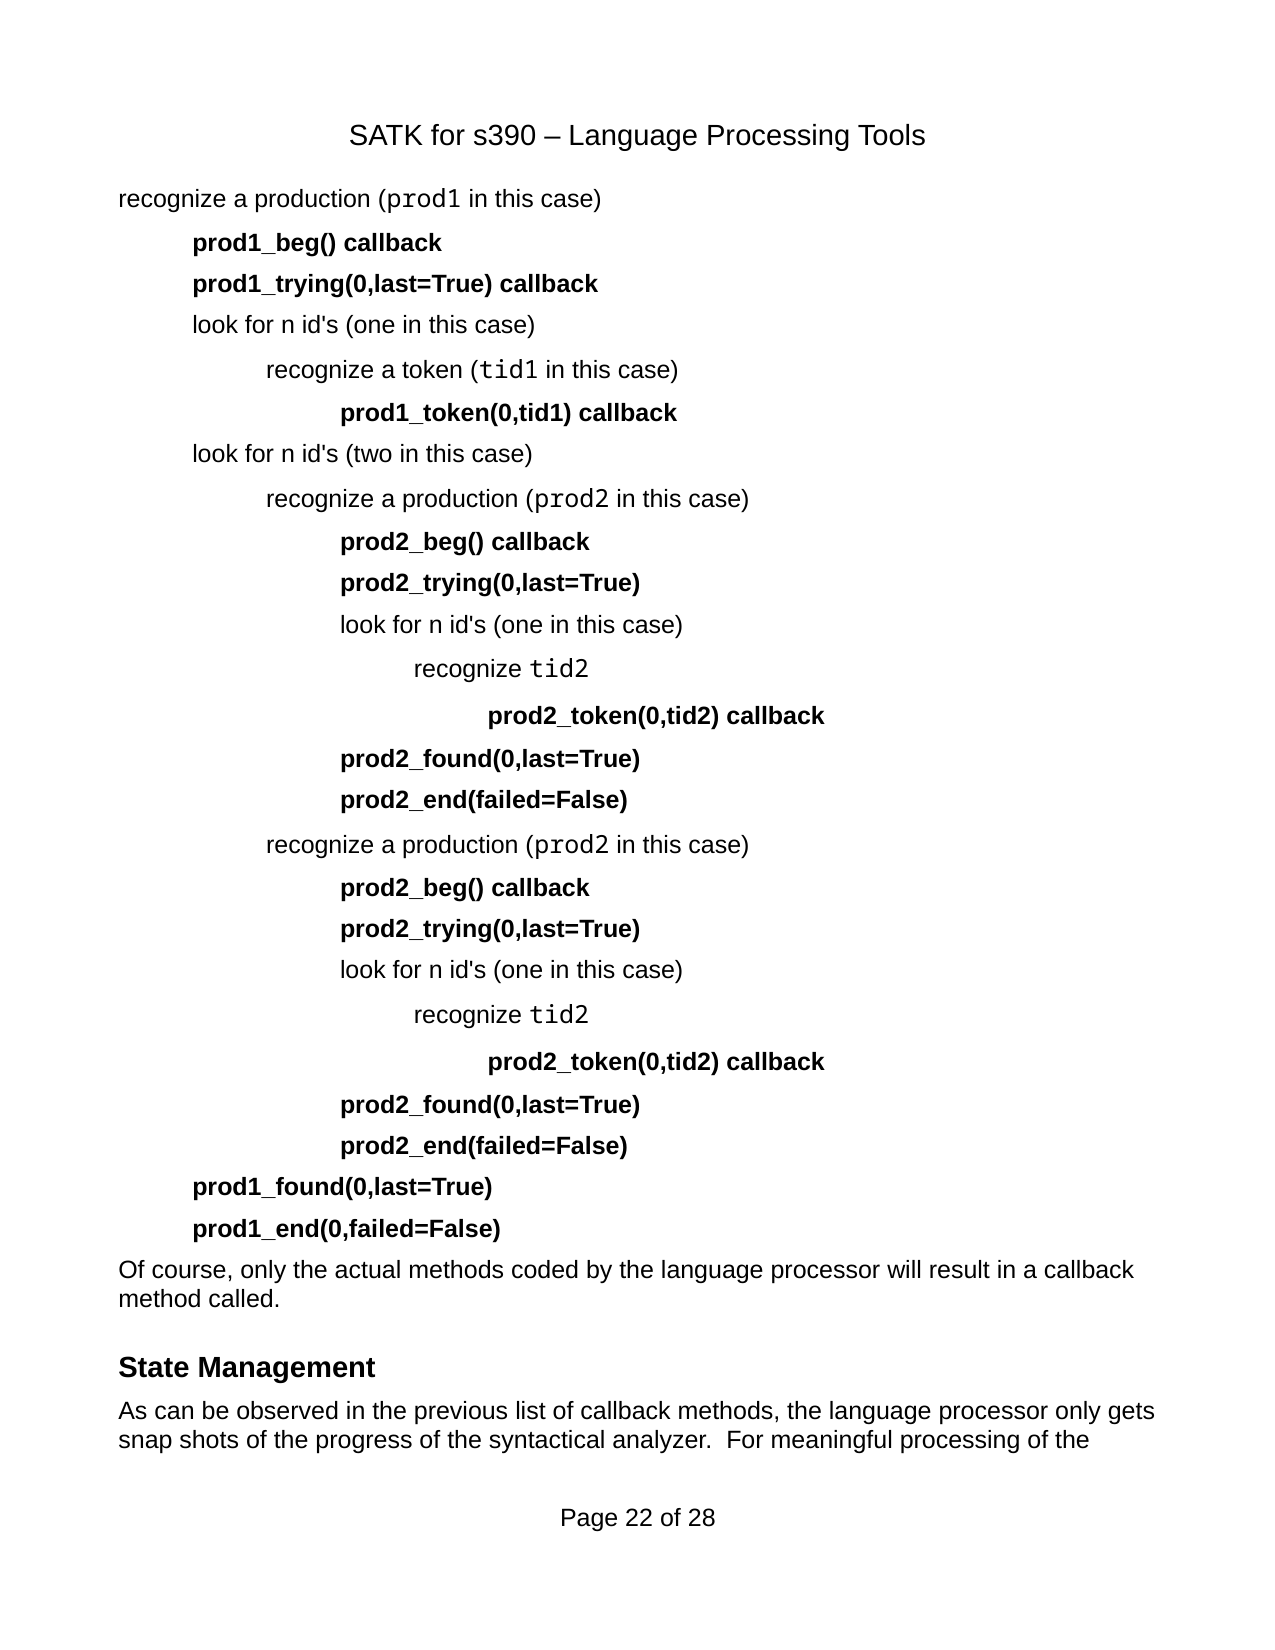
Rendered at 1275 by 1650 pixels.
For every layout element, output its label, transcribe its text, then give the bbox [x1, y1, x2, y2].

text recognize a production (prod2 in this case) [266, 826, 1157, 861]
text recognize tid2 [266, 997, 1157, 1031]
text look for n id's (one in this case) [266, 609, 1157, 638]
text prod1_token(0,tid1) callback [266, 398, 1157, 427]
text look for n id's (one in this case) [266, 956, 1157, 984]
text prod2_beg() callback [340, 873, 1157, 902]
text recognize a production (prod1 in this case) [118, 181, 1157, 215]
text prod1_end(0,failed=False) [118, 1214, 1157, 1242]
text prod1_found(0,last=True) [118, 1172, 1157, 1201]
text prod2_beg() callback [340, 527, 1157, 556]
text prod2_trying(0,last=True) [340, 914, 1157, 943]
text prod2_trying(0,last=True) [340, 568, 1157, 597]
text recognize a production (prod2 in this case) [266, 481, 1157, 514]
text look for n id's (one in this case) [192, 310, 1157, 339]
text prod2_end(failed=False) [266, 1131, 1157, 1160]
text prod1_trying(0,last=True) callback [192, 269, 1157, 298]
text recognize tid2 [266, 651, 1157, 685]
text prod2_token(0,tid2) callback [266, 1043, 1157, 1077]
text prod2_found(0,last=True) [266, 1090, 1157, 1119]
text prod1_beg() callback [192, 228, 1157, 256]
text recognize a token (tid1 in this case) [266, 351, 1157, 386]
text As can be observed in the previous list of callback methods, the language processor only gets snap shots of the progress of the syntactical analyzer. For meaningful processing of the [118, 1396, 1157, 1453]
text prod2_end(failed=False) [266, 785, 1157, 814]
text Of course, only the actual methods coded by the language processor will result in a callback method called. [118, 1255, 1157, 1312]
text look for n id's (two in this case) [192, 439, 1157, 468]
text prod2_found(0,last=True) [266, 744, 1157, 773]
text prod2_token(0,tid2) callback [266, 697, 1157, 731]
subtitle State Management [118, 1350, 1157, 1383]
